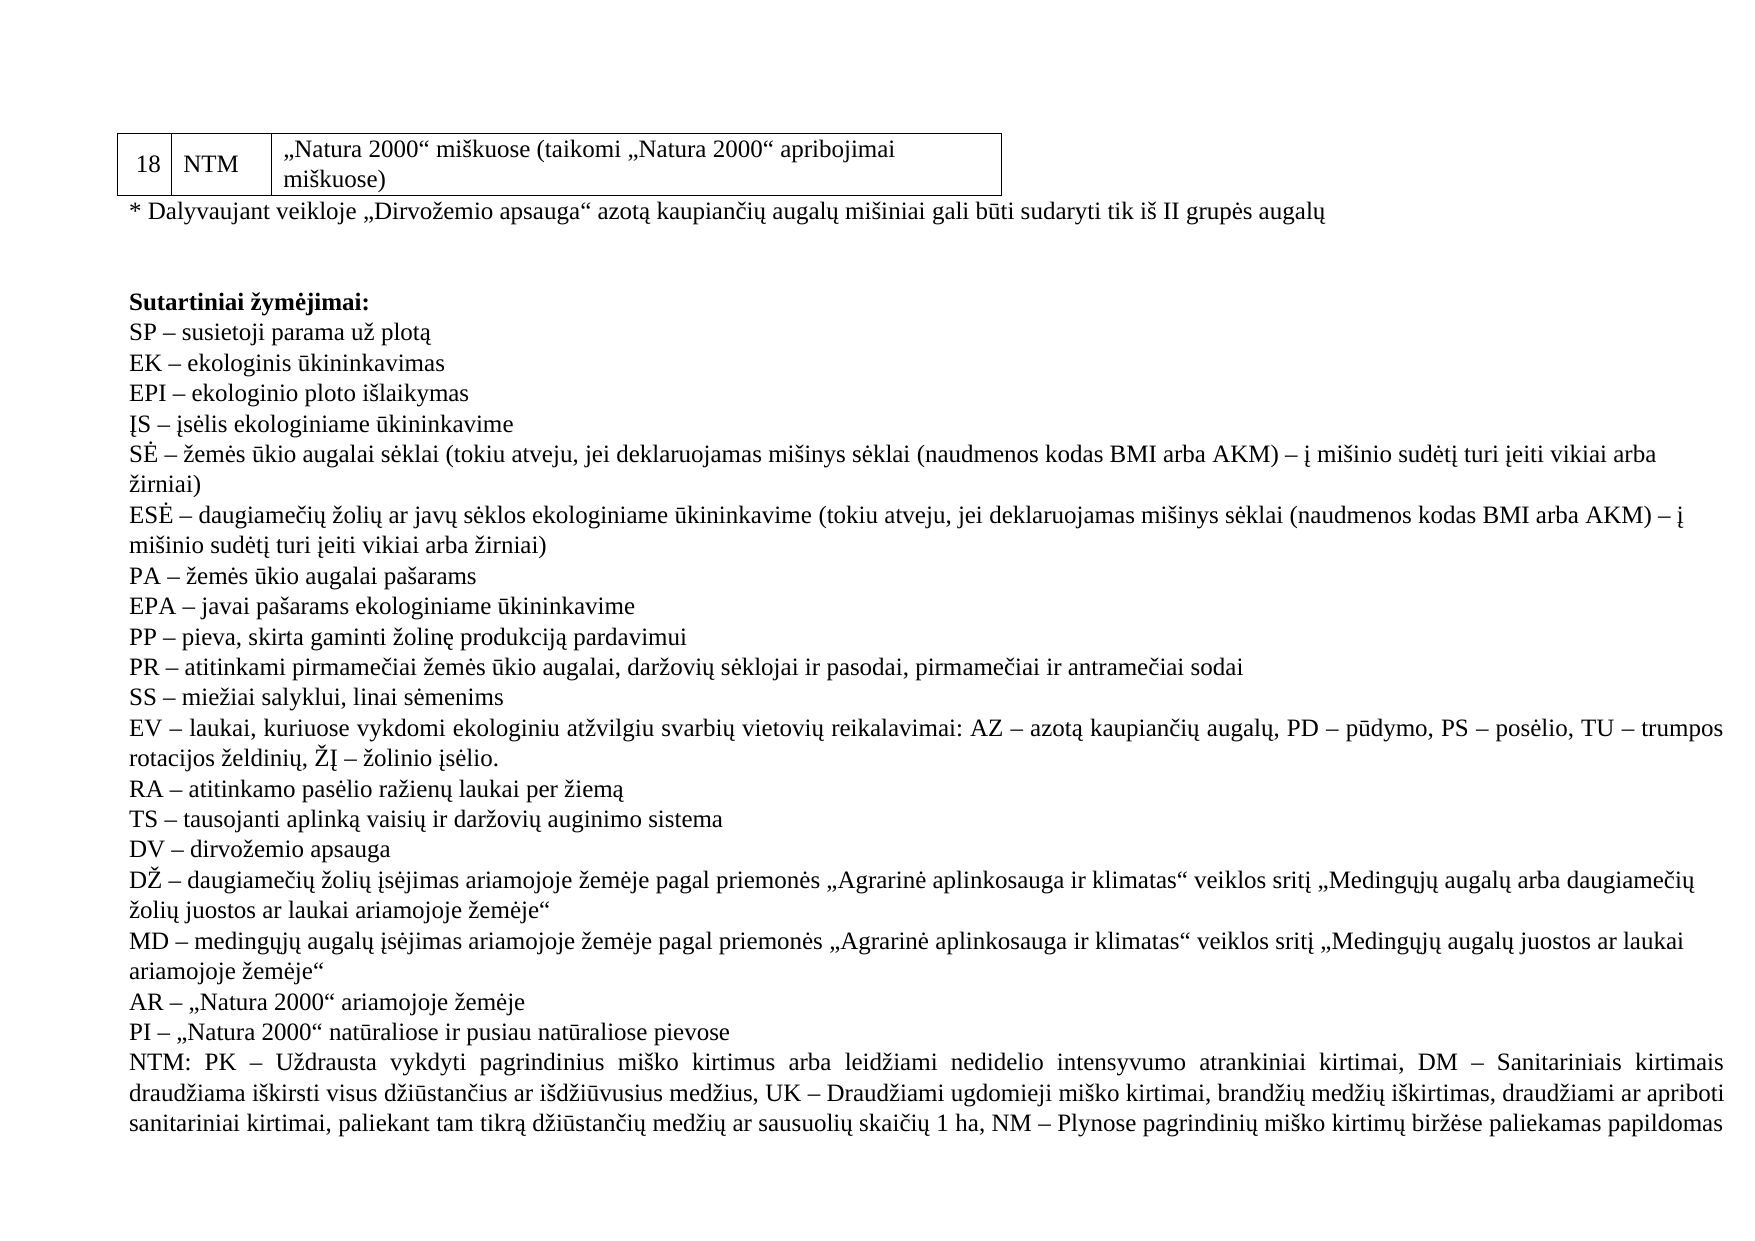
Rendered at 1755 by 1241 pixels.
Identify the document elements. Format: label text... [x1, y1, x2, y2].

table_cell 18 [118, 134, 171, 195]
table_cell NTM [172, 134, 271, 195]
table_cell EV – laukai, kuriuose vykdomi ekologiniu atžvilgiu svarbių vietovių reikalavimai: AZ – azotą kaupiančių augalų, PD – pūdymo, PS – posėlio, TU – trumpos rotacijos želdinių, ŽĮ – žolinio įsėlio. [118, 713, 1737, 774]
table_cell „Natura 2000“ miškuose (taikomi „Natura 2000“ apribojimai miškuose) [272, 134, 1001, 195]
table_cell PI – „Natura 2000“ natūraliose ir pusiau natūraliose pievose [118, 1017, 1737, 1047]
table_cell SP – susietoji parama už plotą [118, 318, 1737, 348]
table_cell [1002, 133, 1737, 195]
table_cell DV – dirvožemio apsauga DŽ – daugiamečių žolių įsėjimas ariamojoje žemėje pagal priemonės „Agrarinė aplinkosauga ir klimatas“ veiklos sritį „Medingųjų augalų arba daugiamečių žolių juostos ar laukai ariamojoje žemėje“ MD – medingųjų augalų įsėjimas ariamojoje žemėje pagal priemonės „Agrarinė aplinkosauga ir klimatas“ veiklos sritį „Medingųjų augalų juostos ar laukai ariamojoje žemėje“ [118, 835, 1737, 987]
table_cell AR – „Natura 2000“ ariamojoje žemėje [118, 987, 1737, 1017]
table_cell TS – tausojanti aplinką vaisių ir daržovių auginimo sistema [118, 804, 1737, 834]
table_cell SS – miežiai salyklui, linai sėmenims [118, 683, 1737, 713]
table_cell NTM: PK – Uždrausta vykdyti pagrindinius miško kirtimus arba leidžiami nedidelio intensyvumo atrankiniai kirtimai, DM – Sanitariniais kirtimais draudžiama iškirsti visus džiūstančius ar išdžiūvusius medžius, UK – Draudžiami ugdomieji miško kirtimai, brandžių medžių iškirtimas, draudžiami ar apriboti sanitariniai kirtimai, paliekant tam tikrą džiūstančių medžių ar sausuolių skaičių 1 ha, NM – Plynose pagrindinių miško kirtimų biržėse paliekamas papildomas [118, 1048, 1737, 1137]
table_cell PA – žemės ūkio augalai pašarams EPA – javai pašarams ekologiniame ūkininkavime [118, 561, 1737, 622]
table_cell PR – atitinkami pirmamečiai žemės ūkio augalai, daržovių sėklojai ir pasodai, pirmamečiai ir antramečiai sodai [118, 652, 1737, 682]
table_cell * Dalyvaujant veikloje „Dirvožemio apsauga“ azotą kaupiančių augalų mišiniai gali būti sudaryti tik iš II grupės augalų Sutartiniai žymėjimai: [118, 195, 1737, 317]
table_cell RA – atitinkamo pasėlio ražienų laukai per žiemą [118, 774, 1737, 804]
table_cell SĖ – žemės ūkio augalai sėklai (tokiu atveju, jei deklaruojamas mišinys sėklai (naudmenos kodas BMI arba AKM) – į mišinio sudėtį turi įeiti vikiai arba žirniai) ESĖ – daugiamečių žolių ar javų sėklos ekologiniame ūkininkavime (tokiu atveju, jei deklaruojamas mišinys sėklai (naudmenos kodas BMI arba AKM) – į mišinio sudėtį turi įeiti vikiai arba žirniai) [118, 439, 1737, 561]
table_cell PP – pieva, skirta gaminti žolinę produkciją pardavimui [118, 622, 1737, 652]
table_cell EK – ekologinis ūkininkavimas EPI – ekologinio ploto išlaikymas [118, 348, 1737, 409]
table_cell ĮS – įsėlis ekologiniame ūkininkavime [118, 409, 1737, 439]
